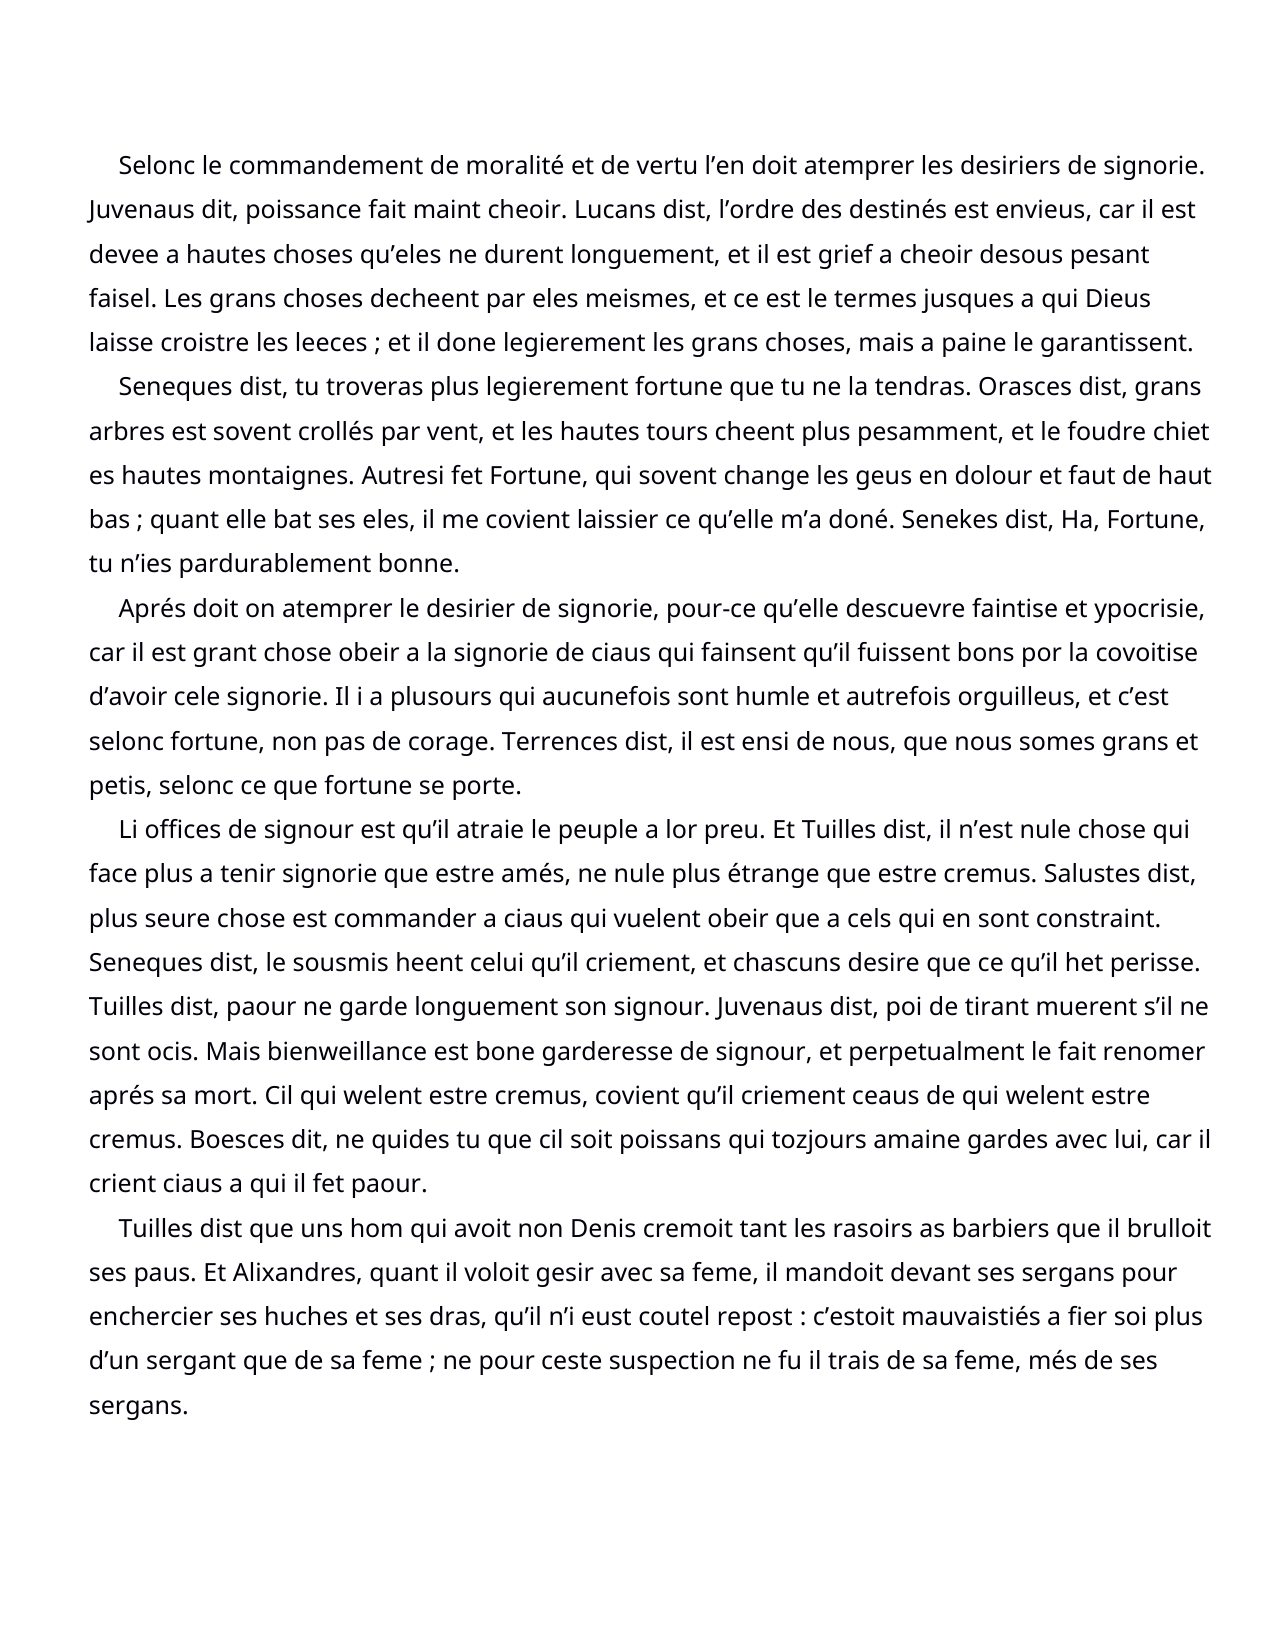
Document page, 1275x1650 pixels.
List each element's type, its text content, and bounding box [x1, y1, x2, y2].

text Seneques dist, tu troveras plus legierement fortune que tu ne la tendras. Orasces dist, grans arbres est sovent crollés par vent, et les hautes tours cheent plus pesamment, et le foudre chiet es hautes montaignes. Autresi fet Fortune, qui sovent change les geus en dolour et faut de haut bas ; quant elle bat ses eles, il me covient laissier ce qu’elle m’a doné. Senekes dist, Ha, Fortune, tu n’ies pardurablement bonne. [89, 369, 1216, 580]
text Aprés doit on atemprer le desirier de signorie, pour-ce qu’elle descuevre faintise et ypocrisie, car il est grant chose obeir a la signorie de ciaus qui fainsent qu’il fuissent bons por la covoitise d’avoir cele signorie. Il i a plusours qui aucunefois sont humle et autrefois orguilleus, et c’est selonc fortune, non pas de corage. Terrences dist, il est ensi de nous, que nous somes grans et petis, selonc ce que fortune se porte. [89, 590, 1216, 802]
text Tuilles dist que uns hom qui avoit non Denis cremoit tant les rasoirs as barbiers que il brulloit ses paus. Et Alixandres, quant il voloit gesir avec sa feme, il mandoit devant ses sergans pour enchercier ses huches et ses dras, qu’il n’i eust coutel repost : c’estoit mauvaistiés a fier soi plus d’un sergant que de sa feme ; ne pour ceste suspection ne fu il trais de sa feme, més de ses sergans. [89, 1210, 1216, 1421]
text Selonc le commandement de moralité et de vertu l’en doit atemprer les desiriers de signorie. Juvenaus dit, poissance fait maint cheoir. Lucans dist, l’ordre des destinés est envieus, car il est devee a hautes choses qu’eles ne durent longuement, et il est grief a cheoir desous pesant faisel. Les grans choses decheent par eles meismes, et ce est le termes jusques a qui Dieus laisse croistre les leeces ; et il done legierement les grans choses, mais a paine le garantissent. [89, 148, 1216, 359]
text Li offices de signour est qu’il atraie le peuple a lor preu. Et Tuilles dist, il n’est nule chose qui face plus a tenir signorie que estre amés, ne nule plus étrange que estre cremus. Salustes dist, plus seure chose est commander a ciaus qui vuelent obeir que a cels qui en sont constraint. Seneques dist, le sousmis heent celui qu’il criement, et chascuns desire que ce qu’il het perisse. Tuilles dist, paour ne garde longuement son signour. Juvenaus dist, poi de tirant muerent s’il ne sont ocis. Mais bienweillance est bone garderesse de signour, et perpetualment le fait renomer aprés sa mort. Cil qui welent estre cremus, covient qu’il criement ceaus de qui welent estre cremus. Boesces dit, ne quides tu que cil soit poissans qui tozjours amaine gardes avec lui, car il crient ciaus a qui il fet paour. [89, 812, 1216, 1200]
